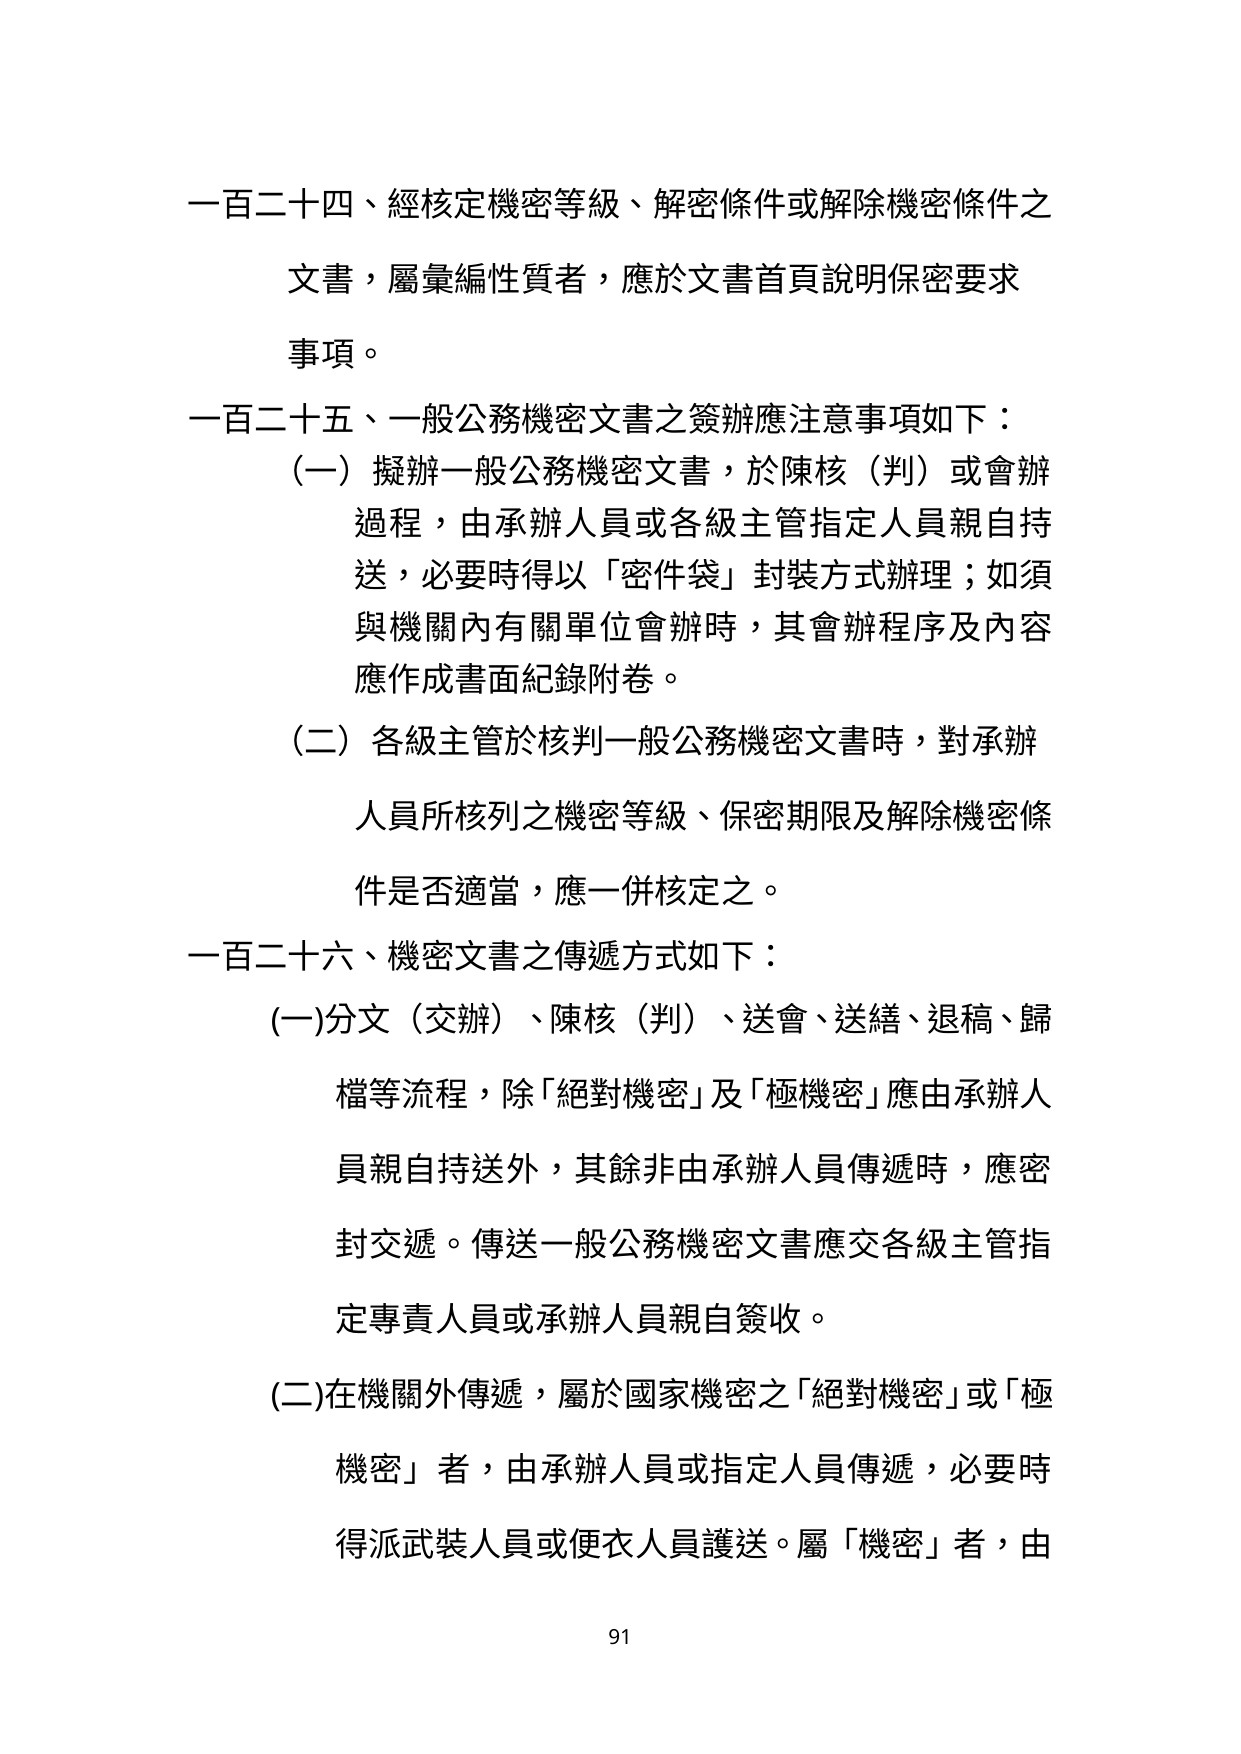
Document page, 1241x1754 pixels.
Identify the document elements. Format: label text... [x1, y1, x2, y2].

text (一)分文（交辦）、陳核（判）、送會、送繕、退稿、歸檔等流程，除「絕對機密」及「極機密」應由承辦人員親自持送外，其餘非由承辦人員傳遞時，應密封交遞。傳送一般公務機密文書應交各級主管指定專責人員或承辦人員親自簽收。 [271, 979, 1053, 1354]
text 一百二十四、經核定機密等級、解密條件或解除機密條件之文書，屬彙編性質者，應於文書首頁說明保密要求事項。 [187, 164, 1053, 389]
text 一百二十五、一般公務機密文書之簽辦應注意事項如下： [188, 389, 1053, 442]
text 一百二十六、機密文書之傳遞方式如下： [187, 927, 1053, 979]
text （二）各級主管於核判一般公務機密文書時，對承辦人員所核列之機密等級、保密期限及解除機密條件是否適當，應一併核定之。 [271, 702, 1053, 927]
text (二)在機關外傳遞，屬於國家機密之「絕對機密」或「極機密」者，由承辦人員或指定人員傳遞，必要時得派武裝人員或便衣人員護送。屬「機密」者，由 [271, 1354, 1053, 1579]
text （一）擬辦一般公務機密文書，於陳核（判）或會辦過程，由承辦人員或各級主管指定人員親自持送，必要時得以「密件袋」封裝方式辦理；如須與機關內有關單位會辦時，其會辦程序及內容應作成書面紀錄附卷。 [271, 442, 1053, 702]
